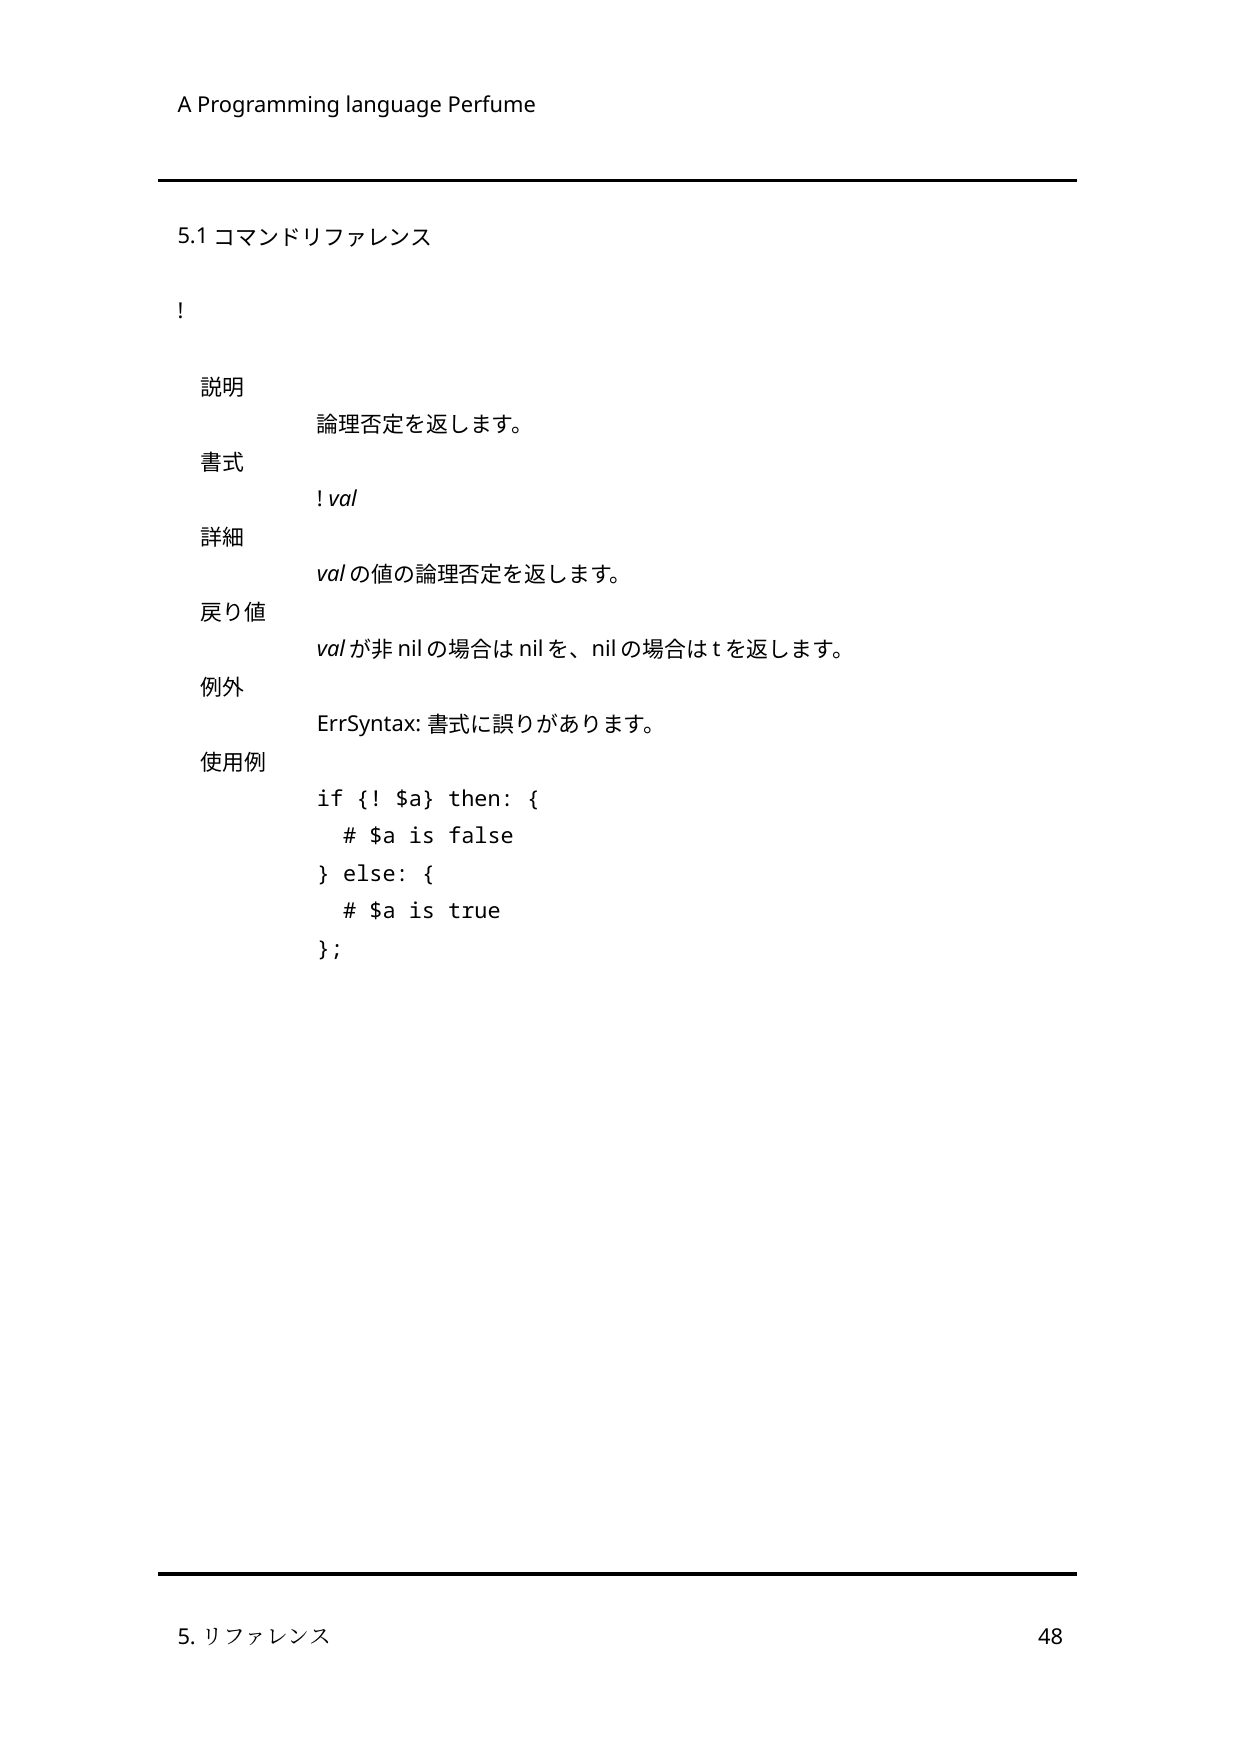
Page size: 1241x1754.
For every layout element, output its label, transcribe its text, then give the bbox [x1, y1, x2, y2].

table_header 説明 [200, 367, 317, 442]
table_cell if {! $a} then: { # $a is false } else: { # $a is true }; [317, 742, 1063, 967]
subtitle ! [177, 292, 1063, 329]
table_cell 例外 [200, 667, 317, 742]
table_cell 詳細 [200, 517, 317, 592]
table_header 論理否定を返します。 [317, 367, 1063, 442]
table_cell 戻り値 [200, 592, 317, 667]
table_cell 書式 [200, 442, 317, 517]
table_cell ! val [317, 442, 1063, 517]
subtitle 5.1 コマンドリファレンス [177, 217, 1063, 254]
table_cell 使用例 [200, 742, 317, 967]
table_cell ErrSyntax: 書式に誤りがあります。 [317, 667, 1063, 742]
table_cell valの値の論理否定を返します。 [317, 517, 1063, 592]
table_cell valが非nilの場合はnilを、nilの場合はtを返します。 [317, 592, 1063, 667]
